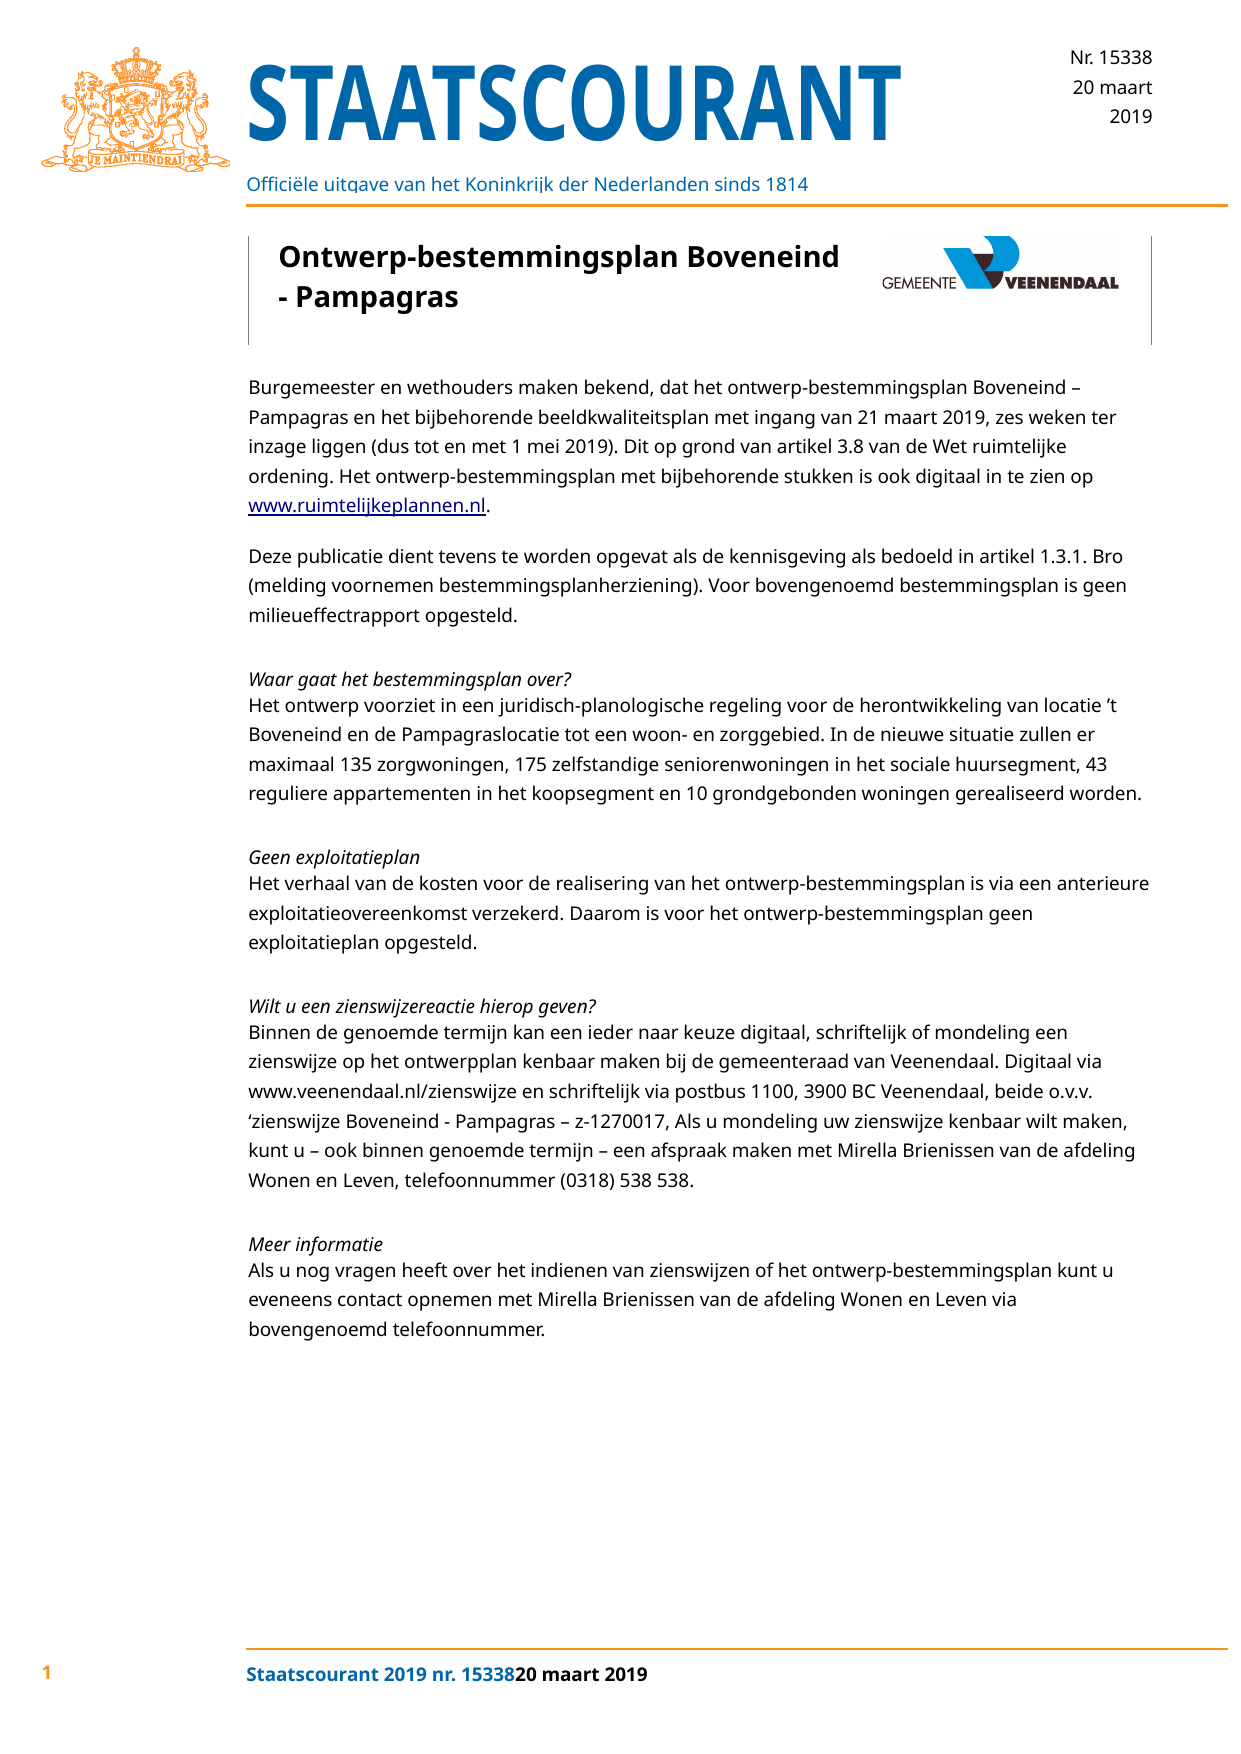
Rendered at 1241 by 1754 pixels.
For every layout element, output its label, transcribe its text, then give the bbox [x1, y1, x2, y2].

picture [882, 236, 993, 289]
text Wilt u een zienswijzereactie hierop geven? [248, 993, 1152, 1019]
table_header Ontwerp-bestemmingsplan Boveneind - Pampagras [249, 236, 850, 345]
text Het verhaal van de kosten voor de realisering van het ontwerp-bestemmingsplan is via een anterieure exploitatieovereenkomst verzekerd. Daarom is voor het ontwerp-bestemmingsplan geen exploitatieplan opgesteld. [248, 870, 1152, 955]
text Meer informatie [248, 1231, 1152, 1257]
table_header [850, 236, 1151, 345]
text Als u nog vragen heeft over het indienen van zienswijzen of het ontwerp-bestemmingsplan kunt u eveneens contact opnemen met Mirella Brienissen van de afdeling Wonen en Leven via bovengenoemd telefoonnummer. [248, 1257, 1152, 1342]
picture [41, 47, 231, 172]
text Waar gaat het bestemmingsplan over? [248, 666, 1152, 692]
text Het ontwerp voorziet in een juridisch-planologische regeling voor de herontwikkeling van locatie ’t Boveneind en de Pampagraslocatie tot een woon- en zorggebied. In de nieuwe situatie zullen er maximaal 135 zorgwoningen, 175 zelfstandige seniorenwoningen in het sociale huursegment, 43 reguliere appartementen in het koopsegment en 10 grondgebonden woningen gerealiseerd worden. [248, 692, 1152, 806]
text Burgemeester en wethouders maken bekend, dat het ontwerp-bestemmingsplan Boveneind – Pampagras en het bijbehorende beeldkwaliteitsplan met ingang van 21 maart 2019, zes weken ter inzage liggen (dus tot en met 1 mei 2019). Dit op grond van artikel 3.8 van de Wet ruimtelijke ordening. Het ontwerp-bestemmingsplan met bijbehorende stukken is ook digitaal in te zien op www.ruimtelijkeplannen.nl. [248, 374, 1152, 518]
picture [985, 236, 1119, 289]
text Deze publicatie dient tevens te worden opgevat als de kennisgeving als bedoeld in artikel 1.3.1. Bro (melding voornemen bestemmingsplanherziening). Voor bovengenoemd bestemmingsplan is geen milieueffectrapport opgesteld. [248, 543, 1152, 628]
text Binnen de genoemde termijn kan een ieder naar keuze digitaal, schriftelijk of mondeling een zienswijze op het ontwerpplan kenbaar maken bij de gemeenteraad van Veenendaal. Digitaal via www.veenendaal.nl/zienswijze en schriftelijk via postbus 1100, 3900 BC Veenendaal, beide o.v.v. ‘zienswijze Boveneind - Pampagras – z-1270017, Als u mondeling uw zienswijze kenbaar wilt maken, kunt u – ook binnen genoemde termijn – een afspraak maken met Mirella Brienissen van de afdeling Wonen en Leven, telefoonnummer (0318) 538 538. [248, 1019, 1152, 1193]
text Geen exploitatieplan [248, 844, 1152, 870]
